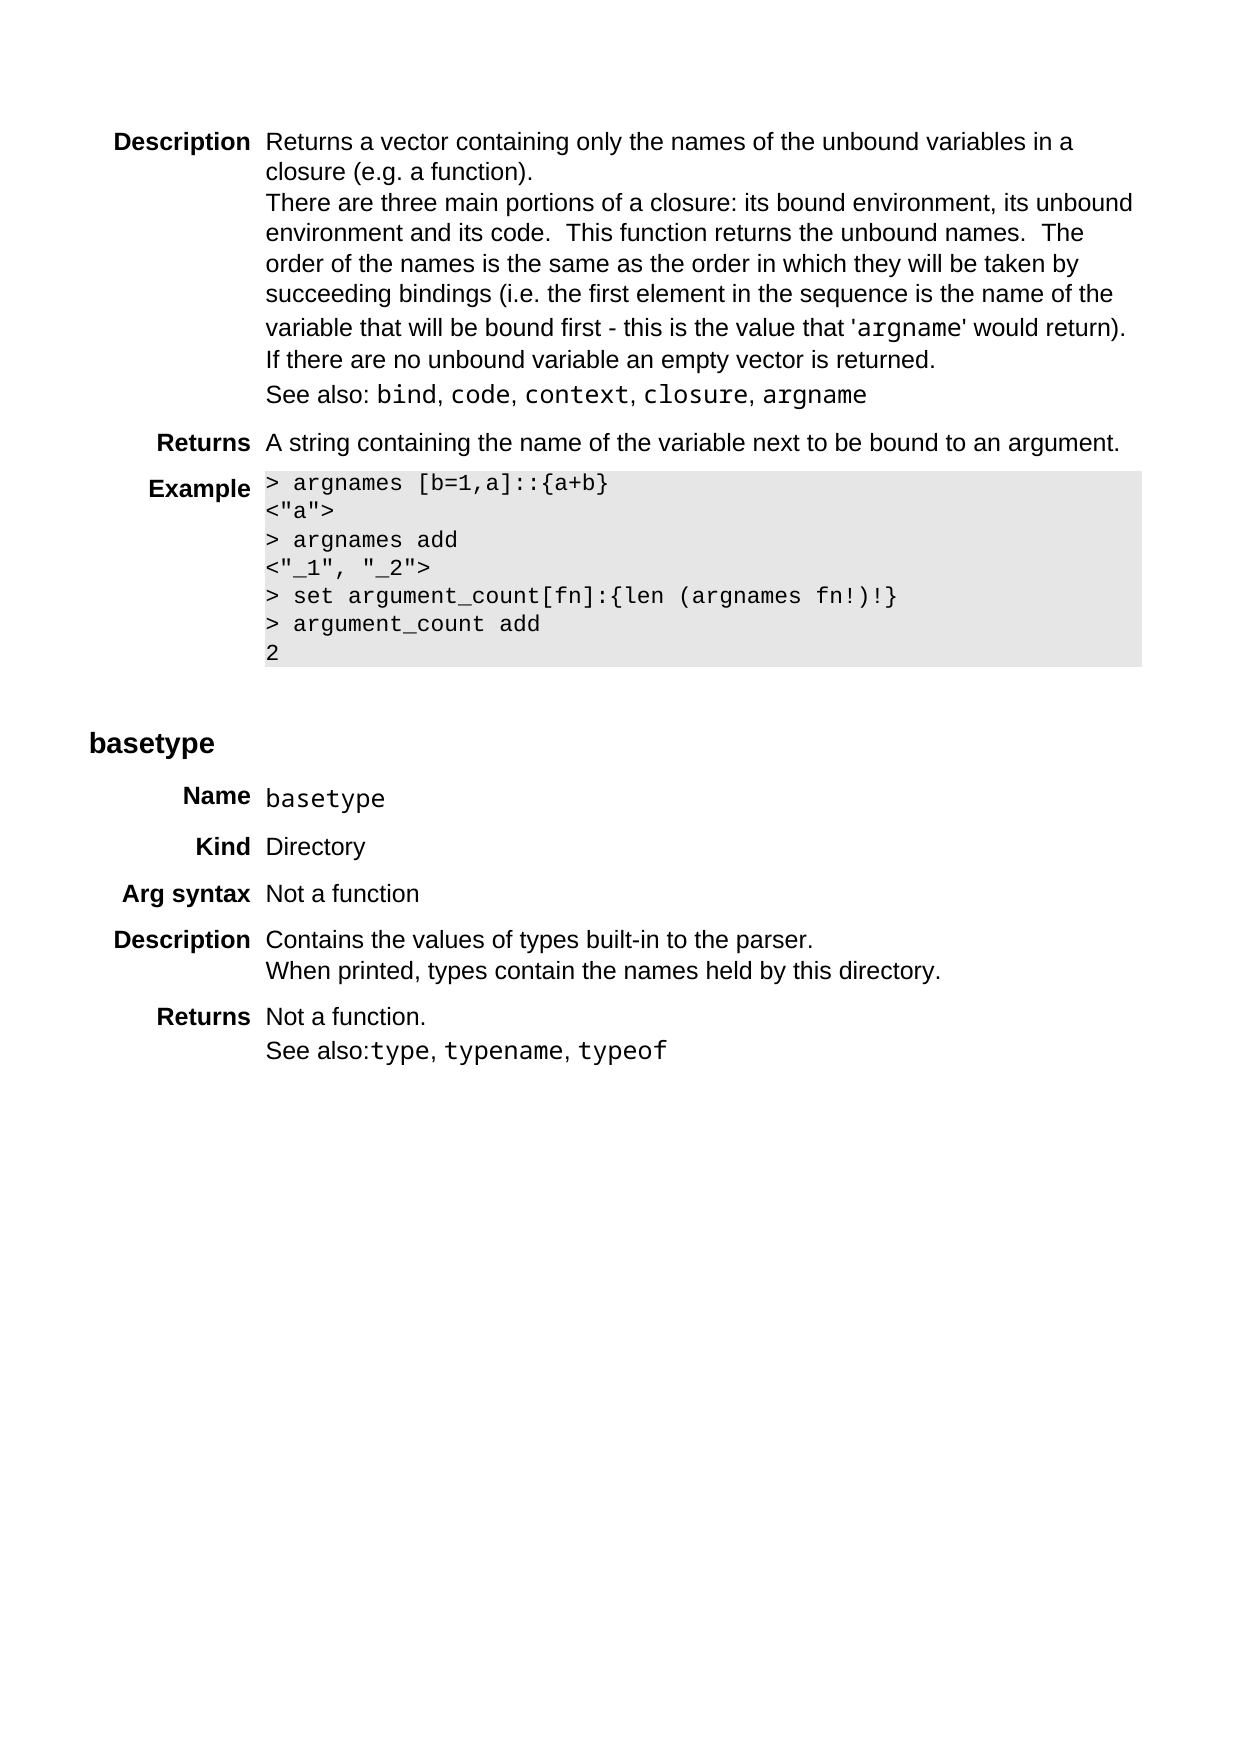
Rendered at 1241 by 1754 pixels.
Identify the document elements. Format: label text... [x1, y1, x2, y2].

table_cell A string containing the name of the variable next to be bound to an argument. [263, 419, 1145, 466]
table_cell > argnames [b=1,a]::{a+b} <"a"> > argnames add <"_1", "_2"> > set argument_count[fn]:{len (argnames fn!)!} > argument_count add 2 [263, 466, 1145, 678]
table_cell Directory [263, 824, 1145, 870]
table_cell Returns a vector containing only the names of the unbound variables in a closure (e.g. a function). There are three main portions of a closure: its bound environment, its unbound environment and its code. This function returns the unbound names. The order of the names is the same as the order in which they will be taken by succeeding bindings (i.e. the first element in the sequence is the name of the variable that will be bound first - this is the value that 'argname' would return). If there are no unbound variable an empty vector is returned. See also: bind, code, context, closure, argname [263, 118, 1145, 419]
table_cell Description [89, 118, 262, 419]
table_cell Example [89, 466, 262, 678]
table_cell Kind [89, 824, 262, 870]
table_cell Returns [89, 419, 262, 466]
table_cell Returns [89, 993, 262, 1076]
table_cell Contains the values of types built-in to the parser. When printed, types contain the names held by this directory. [263, 916, 1145, 993]
table_cell Description [89, 916, 262, 993]
table_cell Not a function. See also:type, typename, typeof [263, 993, 1145, 1076]
table_cell Not a function [263, 870, 1145, 916]
table_header basetype [263, 772, 1145, 823]
table_cell Arg syntax [89, 870, 262, 916]
table_header Name [89, 772, 262, 823]
subtitle basetype [88, 726, 1145, 759]
